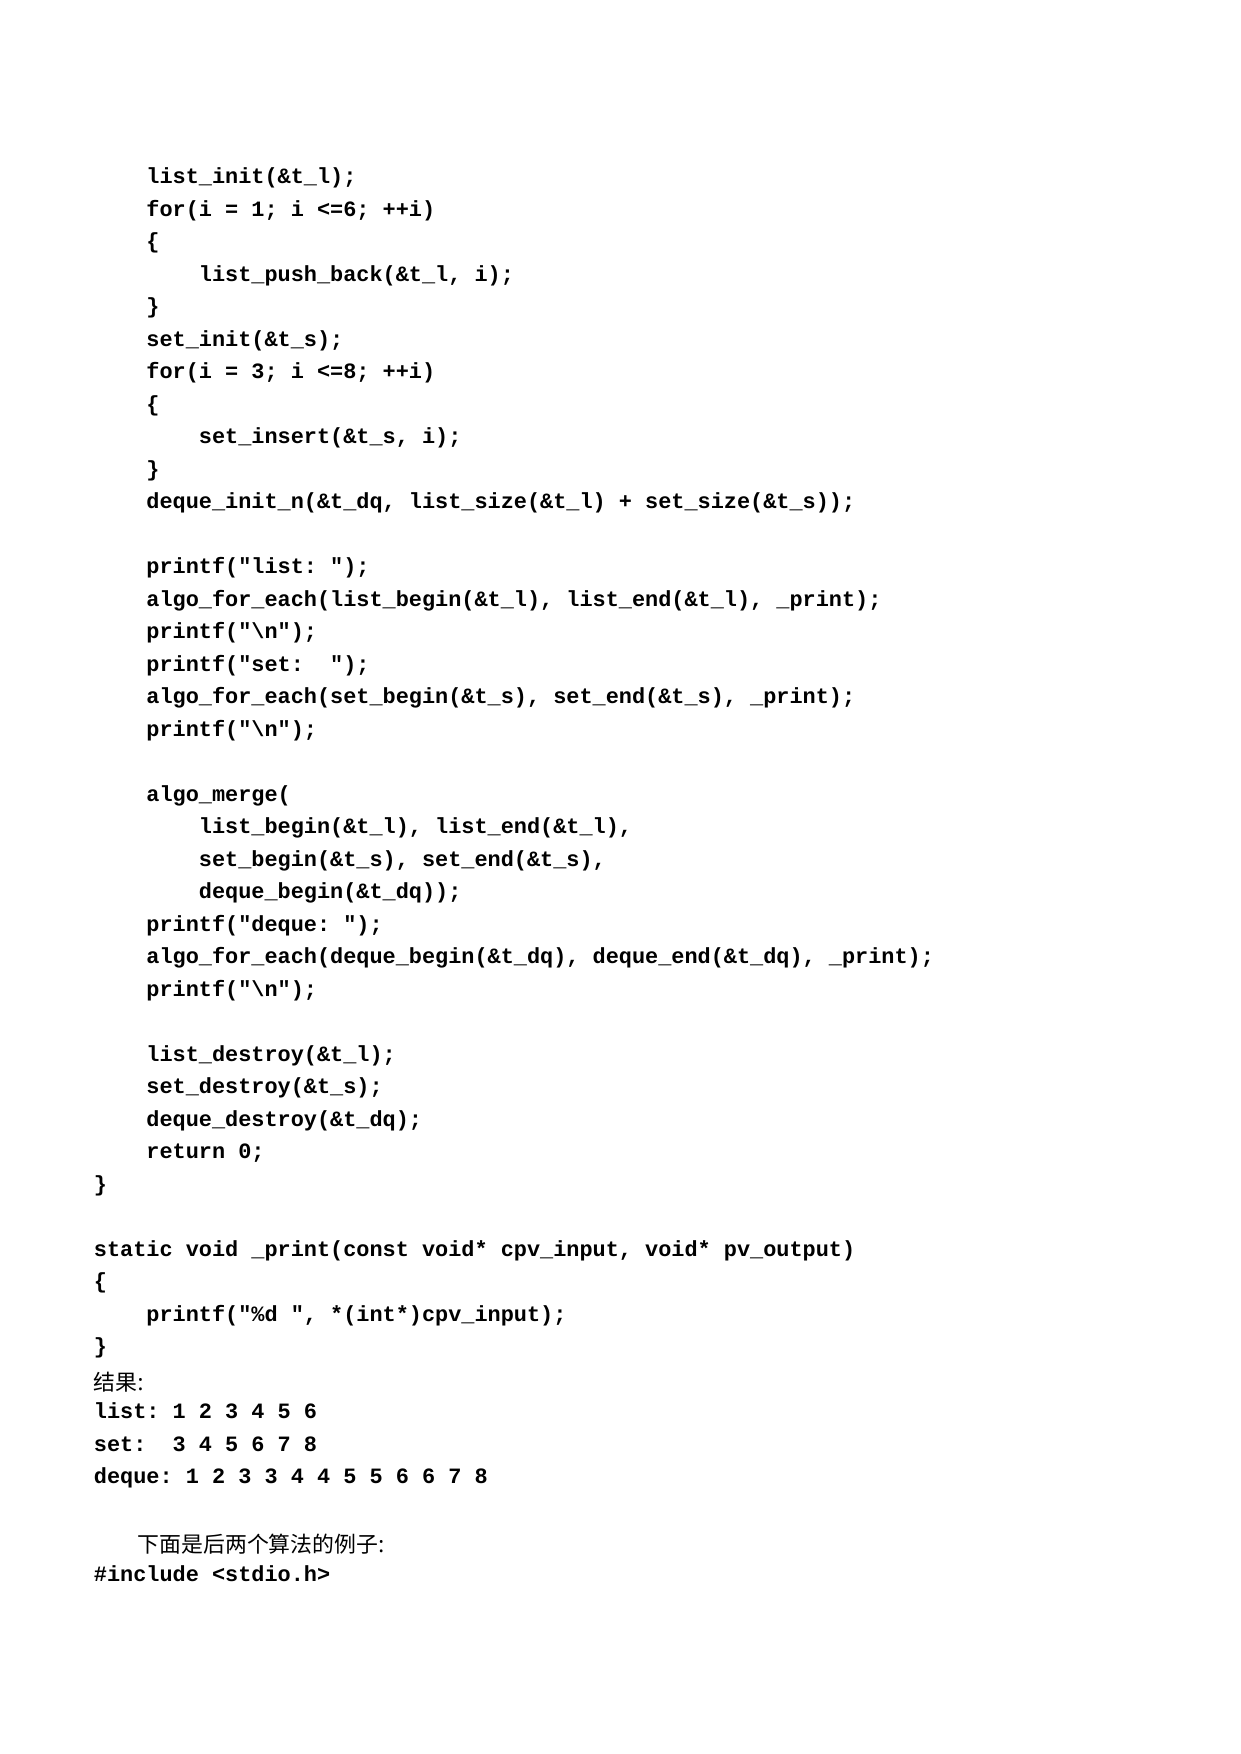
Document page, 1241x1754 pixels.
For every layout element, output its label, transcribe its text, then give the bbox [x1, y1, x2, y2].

text list_push_back(&t_l, i); [94, 259, 1144, 292]
text printf("list: "); [94, 552, 1144, 584]
text printf("%d ", *(int*)cpv_input); [94, 1299, 1144, 1332]
text } [94, 1332, 1144, 1364]
text 结果: [94, 1364, 1144, 1397]
text algo_for_each(deque_begin(&t_dq), deque_end(&t_dq), _print); [94, 942, 1144, 974]
text list_init(&t_l); [94, 162, 1144, 194]
text #include <stdio.h> [94, 1559, 1144, 1592]
text for(i = 3; i <=8; ++i) [94, 357, 1144, 389]
text printf("\n"); [94, 974, 1144, 1007]
text set_insert(&t_s, i); [94, 422, 1144, 454]
text deque_begin(&t_dq)); [94, 877, 1144, 909]
text deque_init_n(&t_dq, list_size(&t_l) + set_size(&t_s)); [94, 487, 1144, 519]
text printf("\n"); [94, 714, 1144, 747]
text algo_merge( [94, 779, 1144, 812]
text deque_destroy(&t_dq); [94, 1104, 1144, 1137]
text 下面是后两个算法的例子: [94, 1527, 1144, 1559]
text printf("set: "); [94, 649, 1144, 682]
text } [94, 1169, 1144, 1202]
text for(i = 1; i <=6; ++i) [94, 194, 1144, 227]
text list_destroy(&t_l); [94, 1039, 1144, 1072]
text } [94, 292, 1144, 324]
text set_begin(&t_s), set_end(&t_s), [94, 844, 1144, 877]
text printf("\n"); [94, 617, 1144, 649]
text return 0; [94, 1137, 1144, 1169]
text algo_for_each(set_begin(&t_s), set_end(&t_s), _print); [94, 682, 1144, 714]
text list: 1 2 3 4 5 6 [94, 1397, 1144, 1429]
text set: 3 4 5 6 7 8 [94, 1429, 1144, 1462]
text list_begin(&t_l), list_end(&t_l), [94, 812, 1144, 844]
text static void _print(const void* cpv_input, void* pv_output) [94, 1234, 1144, 1267]
text set_destroy(&t_s); [94, 1072, 1144, 1104]
text set_init(&t_s); [94, 324, 1144, 357]
text algo_for_each(list_begin(&t_l), list_end(&t_l), _print); [94, 584, 1144, 617]
text } [94, 454, 1144, 487]
text printf("deque: "); [94, 909, 1144, 942]
text { [94, 389, 1144, 422]
text { [94, 1267, 1144, 1299]
text deque: 1 2 3 3 4 4 5 5 6 6 7 8 [94, 1462, 1144, 1494]
text { [94, 227, 1144, 259]
